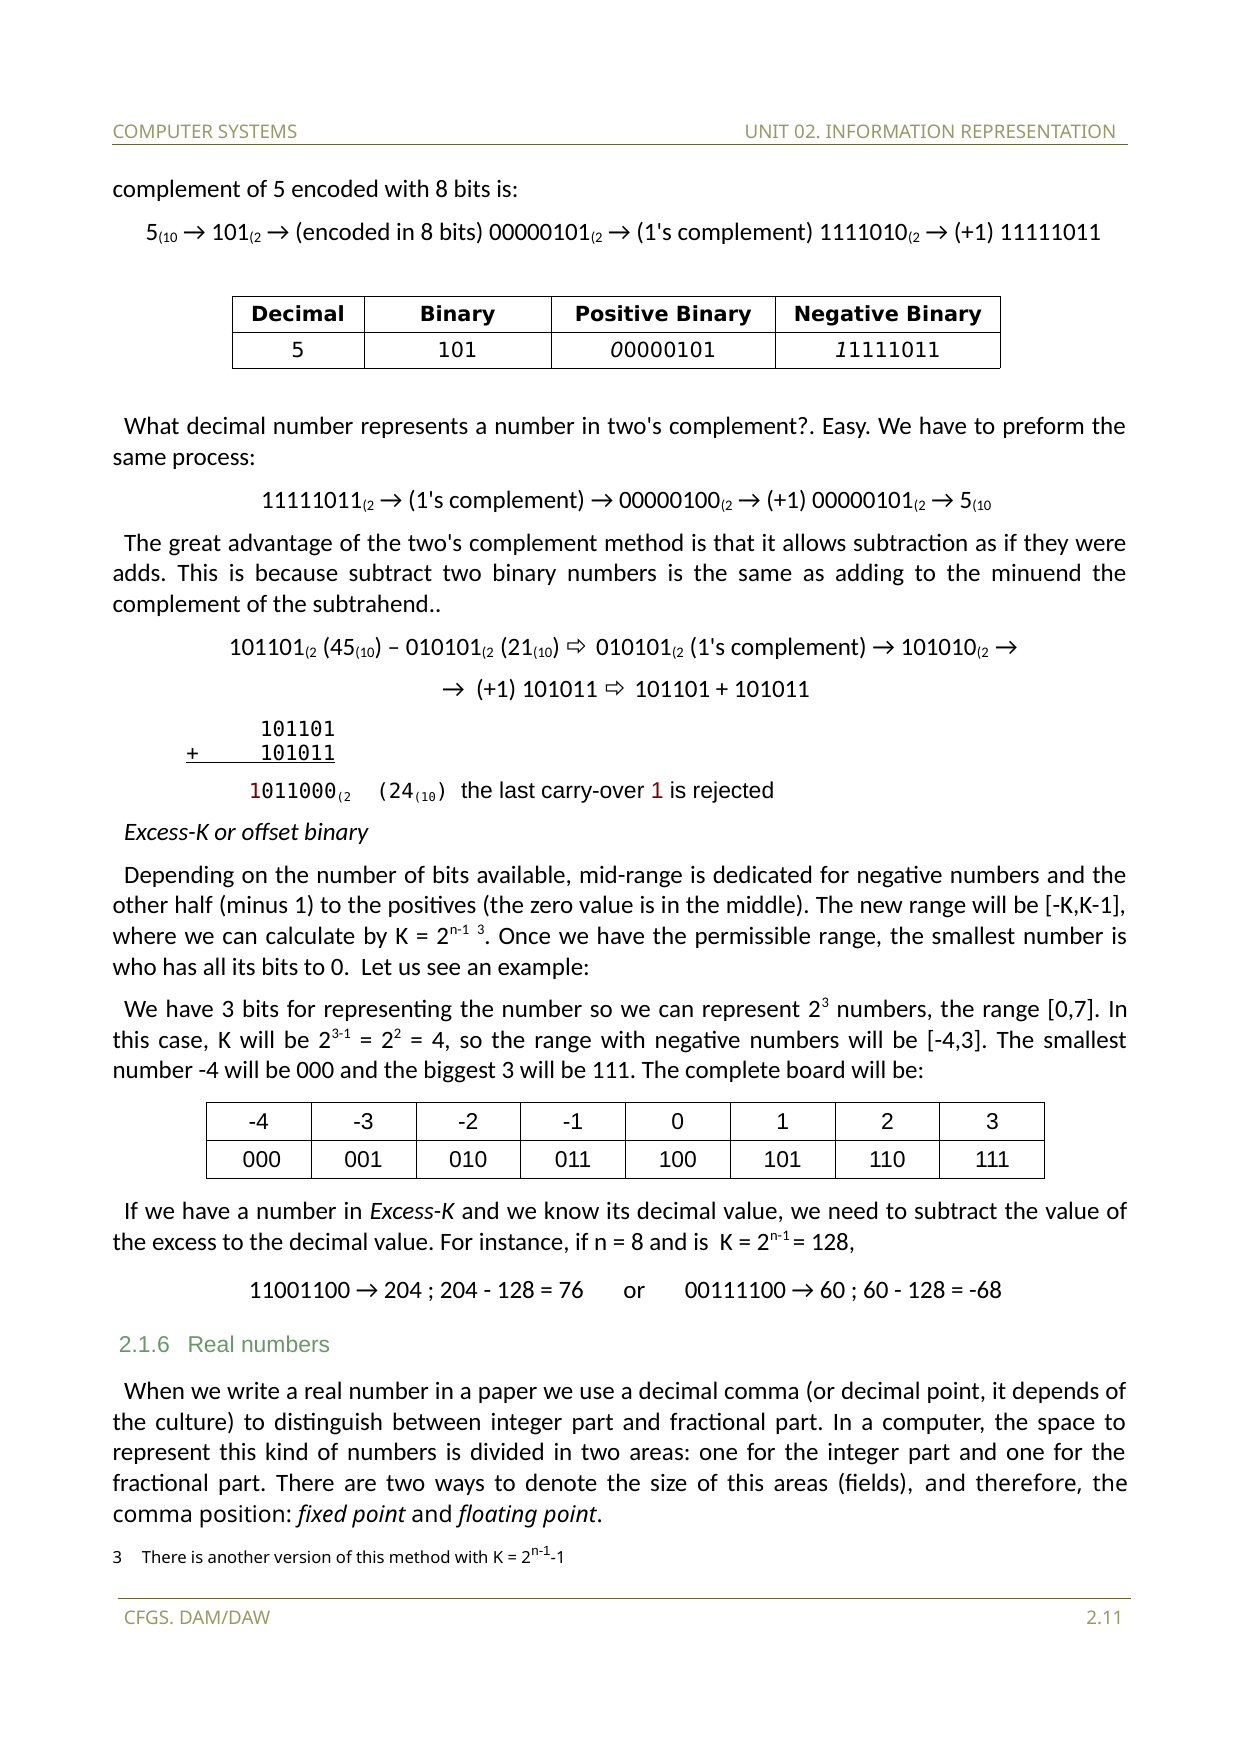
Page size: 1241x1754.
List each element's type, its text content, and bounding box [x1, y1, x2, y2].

table_cell 00000101 [552, 333, 775, 368]
text What decimal number represents a number in two's complement?. Easy. We have to preform the same process: [112, 410, 1128, 471]
table_header Positive Binary [552, 297, 775, 332]
table_cell 000 [207, 1141, 311, 1178]
table_header Binary [365, 297, 551, 332]
table_cell 11111011 [776, 333, 1000, 368]
table_cell 010 [417, 1141, 520, 1178]
subtitle Real numbers [112, 1331, 1128, 1357]
text 11111011(2 → (1's complement) → 00000100(2 → (+1) 00000101(2 → 5(10 [112, 484, 1128, 514]
text 1011000(2 (24(10) the last carry-over 1 is rejected [112, 777, 1128, 804]
table_cell 100 [626, 1141, 730, 1178]
table_header -4 [207, 1103, 311, 1140]
table_header Negative Binary [776, 297, 1000, 332]
table_header Decimal [233, 297, 364, 332]
table_header 0 [626, 1103, 730, 1140]
text 5(10 → 101(2 → (encoded in 8 bits) 00000101(2 → (1's complement) 1111010(2 → (+1) 11111011 [112, 216, 1128, 247]
table_header -3 [312, 1103, 416, 1140]
text The great advantage of the two's complement method is that it allows subtraction as if they were adds. This is because subtract two binary numbers is the same as adding to the minuend the complement of the subtrahend.. [112, 527, 1128, 618]
table_cell 001 [312, 1141, 416, 1178]
text There is another version of this method with K = 2n-1-1 [112, 1542, 1128, 1569]
table_cell 011 [521, 1141, 625, 1178]
text We have 3 bits for representing the number so we can represent 23 numbers, the range [0,7]. In this case, K will be 23-1 = 22 = 4, so the range with negative numbers will be [-4,3]. The smallest number -4 will be 000 and the biggest 3 will be 111. The complete board will be: [112, 994, 1128, 1085]
table_cell 110 [836, 1141, 939, 1178]
text Depending on the number of bits available, mid-range is dedicated for negative numbers and the other half (minus 1) to the positives (the zero value is in the middle). The new range will be [-K,K-1], where we can calculate by K = 2n-1 . Once we have the permissible range, the smallest number is who has all its bits to 0. Let us see an example: [112, 859, 1128, 981]
text → (+1) 101011  101101 + 101011 [112, 674, 1128, 704]
text complement of 5 encoded with 8 bits is: [112, 173, 1128, 204]
table_header -1 [521, 1103, 625, 1140]
table_cell 101 [731, 1141, 835, 1178]
text 101101 + 101011 [112, 717, 1128, 765]
table_cell 111 [940, 1141, 1044, 1178]
table_header 1 [731, 1103, 835, 1140]
table_cell 5 [233, 333, 364, 368]
table_header 3 [940, 1103, 1044, 1140]
table_header -2 [417, 1103, 520, 1140]
text Excess-K or offset binary [112, 816, 1128, 847]
text 101101(2 (45(10) – 010101(2 (21(10)  010101(2 (1's complement) → 101010(2 → [112, 631, 1128, 661]
text If we have a number in Excess-K and we know its decimal value, we need to subtract the value of the excess to the decimal value. For instance, if n = 8 and is K = 2n-1 = 128, [112, 1195, 1128, 1256]
table_cell 101 [365, 333, 551, 368]
text 11001100 → 204 ; 204 - 128 = 76 or 00111100 → 60 ; 60 - 128 = -68 [112, 1275, 1128, 1305]
table_header 2 [836, 1103, 939, 1140]
text When we write a real number in a paper we use a decimal comma (or decimal point, it depends of the culture) to distinguish between integer part and fractional part. In a computer, the space to represent this kind of numbers is divided in two areas: one for the integer part and one for the fractional part. There are two ways to denote the size of this areas (fields), and therefore, the comma position: fixed point and floating point. [112, 1375, 1128, 1529]
